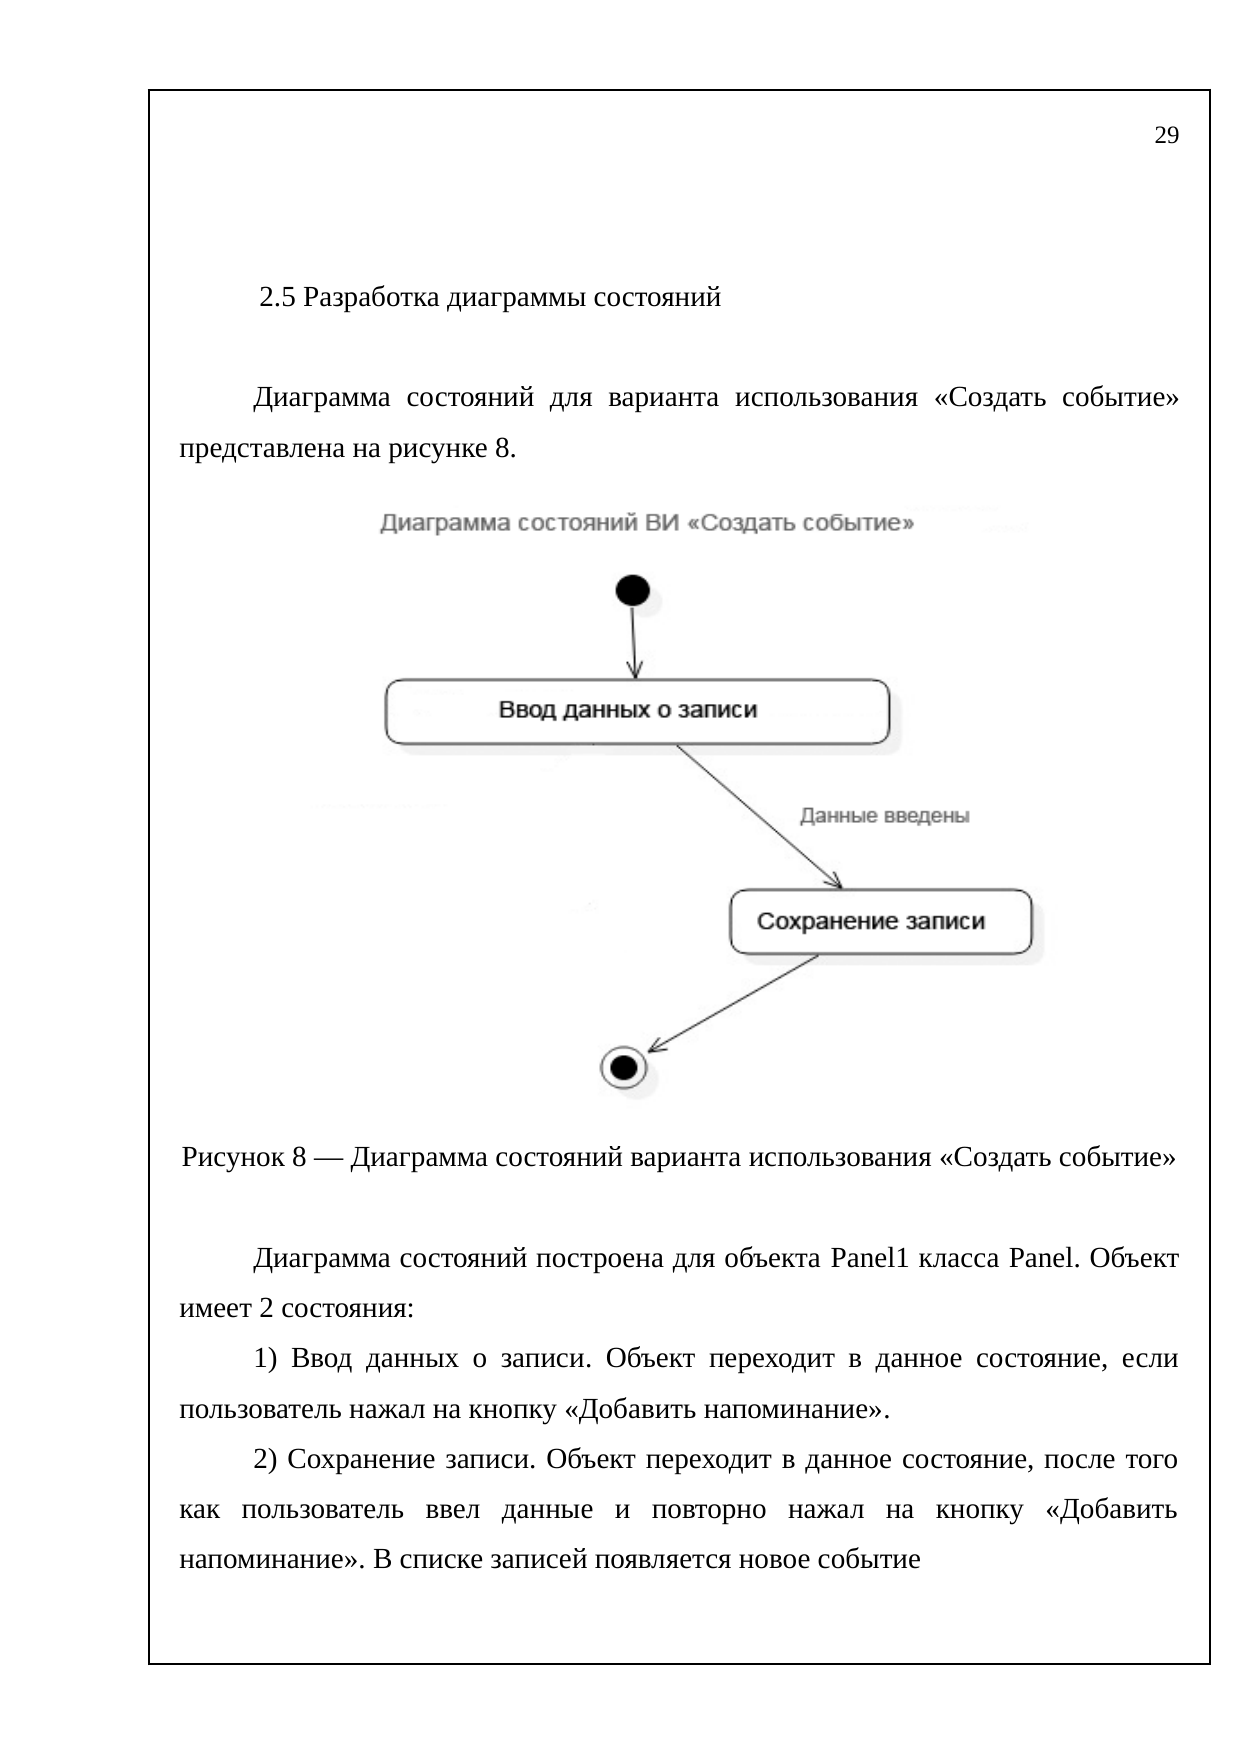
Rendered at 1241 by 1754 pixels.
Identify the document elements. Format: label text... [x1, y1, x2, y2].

text Рисунок 8 — Диаграмма состояний варианта использования «Создать событие» [179, 480, 1179, 1173]
text Диаграмма состояний построена для объекта Panel1 класса Panel. Объект имеет 2 состояния: [179, 1240, 1179, 1324]
text 2.5 Разработка диаграммы состояний [259, 279, 1181, 312]
text Диаграмма состояний для варианта использования «Создать событие» представлена на рисунке 8. [179, 379, 1181, 463]
text 2) Сохранение записи. Объект переходит в данное состояние, после того как пользователь ввел данные и повторно нажал на кнопку «Добавить напоминание». В списке записей появляется новое событие [179, 1441, 1179, 1575]
text 1) Ввод данных о записи. Объект переходит в данное состояние, если пользователь нажал на кнопку «Добавить напоминание». [179, 1340, 1179, 1424]
